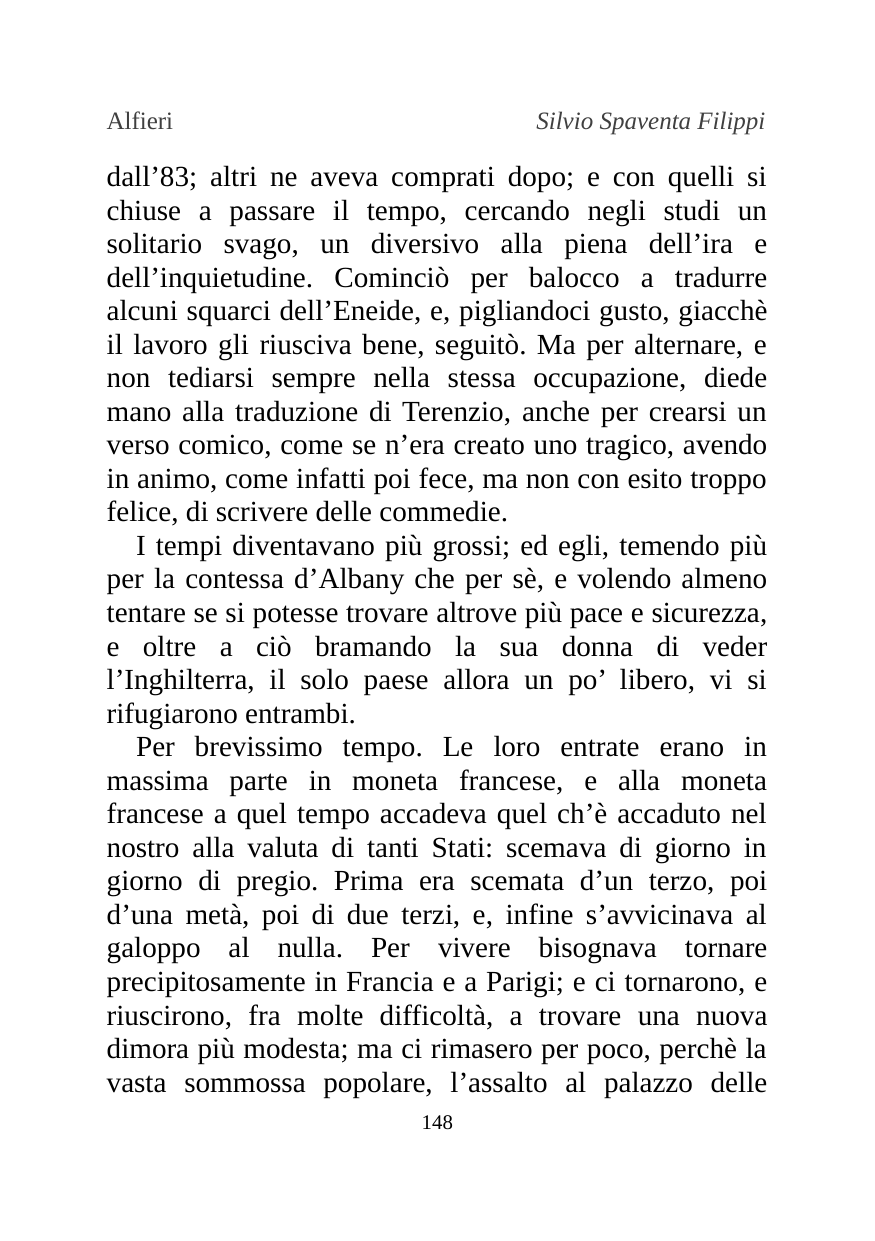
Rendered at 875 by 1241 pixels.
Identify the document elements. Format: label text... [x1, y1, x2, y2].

text dall’83; altri ne aveva comprati dopo; e con quelli si chiuse a passare il tempo, cercando negli studi un solitario svago, un diversivo alla piena dell’ira e dell’inquietudine. Cominciò per balocco a tradurre alcuni squarci dell’Eneide, e, pigliandoci gusto, giacchè il lavoro gli riusciva bene, seguitò. Ma per alternare, e non tediarsi sempre nella stessa occupazione, diede mano alla traduzione di Terenzio, anche per crearsi un verso comico, come se n’era creato uno tragico, avendo in animo, come infatti poi fece, ma non con esito troppo felice, di scrivere delle commedie. [106, 159, 768, 528]
text I tempi diventavano più grossi; ed egli, temendo più per la contessa d’Albany che per sè, e volendo almeno tentare se si potesse trovare altrove più pace e sicurezza, e oltre a ciò bramando la sua donna di veder l’Inghilterra, il solo paese allora un po’ libero, vi si rifugiarono entrambi. [106, 528, 768, 729]
text Per brevissimo tempo. Le loro entrate erano in massima parte in moneta francese, e alla moneta francese a quel tempo accadeva quel ch’è accaduto nel nostro alla valuta di tanti Stati: scemava di giorno in giorno di pregio. Prima era scemata d’un terzo, poi d’una metà, poi di due terzi, e, infine s’avvicinava al galoppo al nulla. Per vivere bisognava tornare precipitosamente in Francia e a Parigi; e ci tornarono, e riuscirono, fra molte difficoltà, a trovare una nuova dimora più modesta; ma ci rimasero per poco, perchè la vasta sommossa popolare, l’assalto al palazzo delle [106, 729, 768, 1098]
